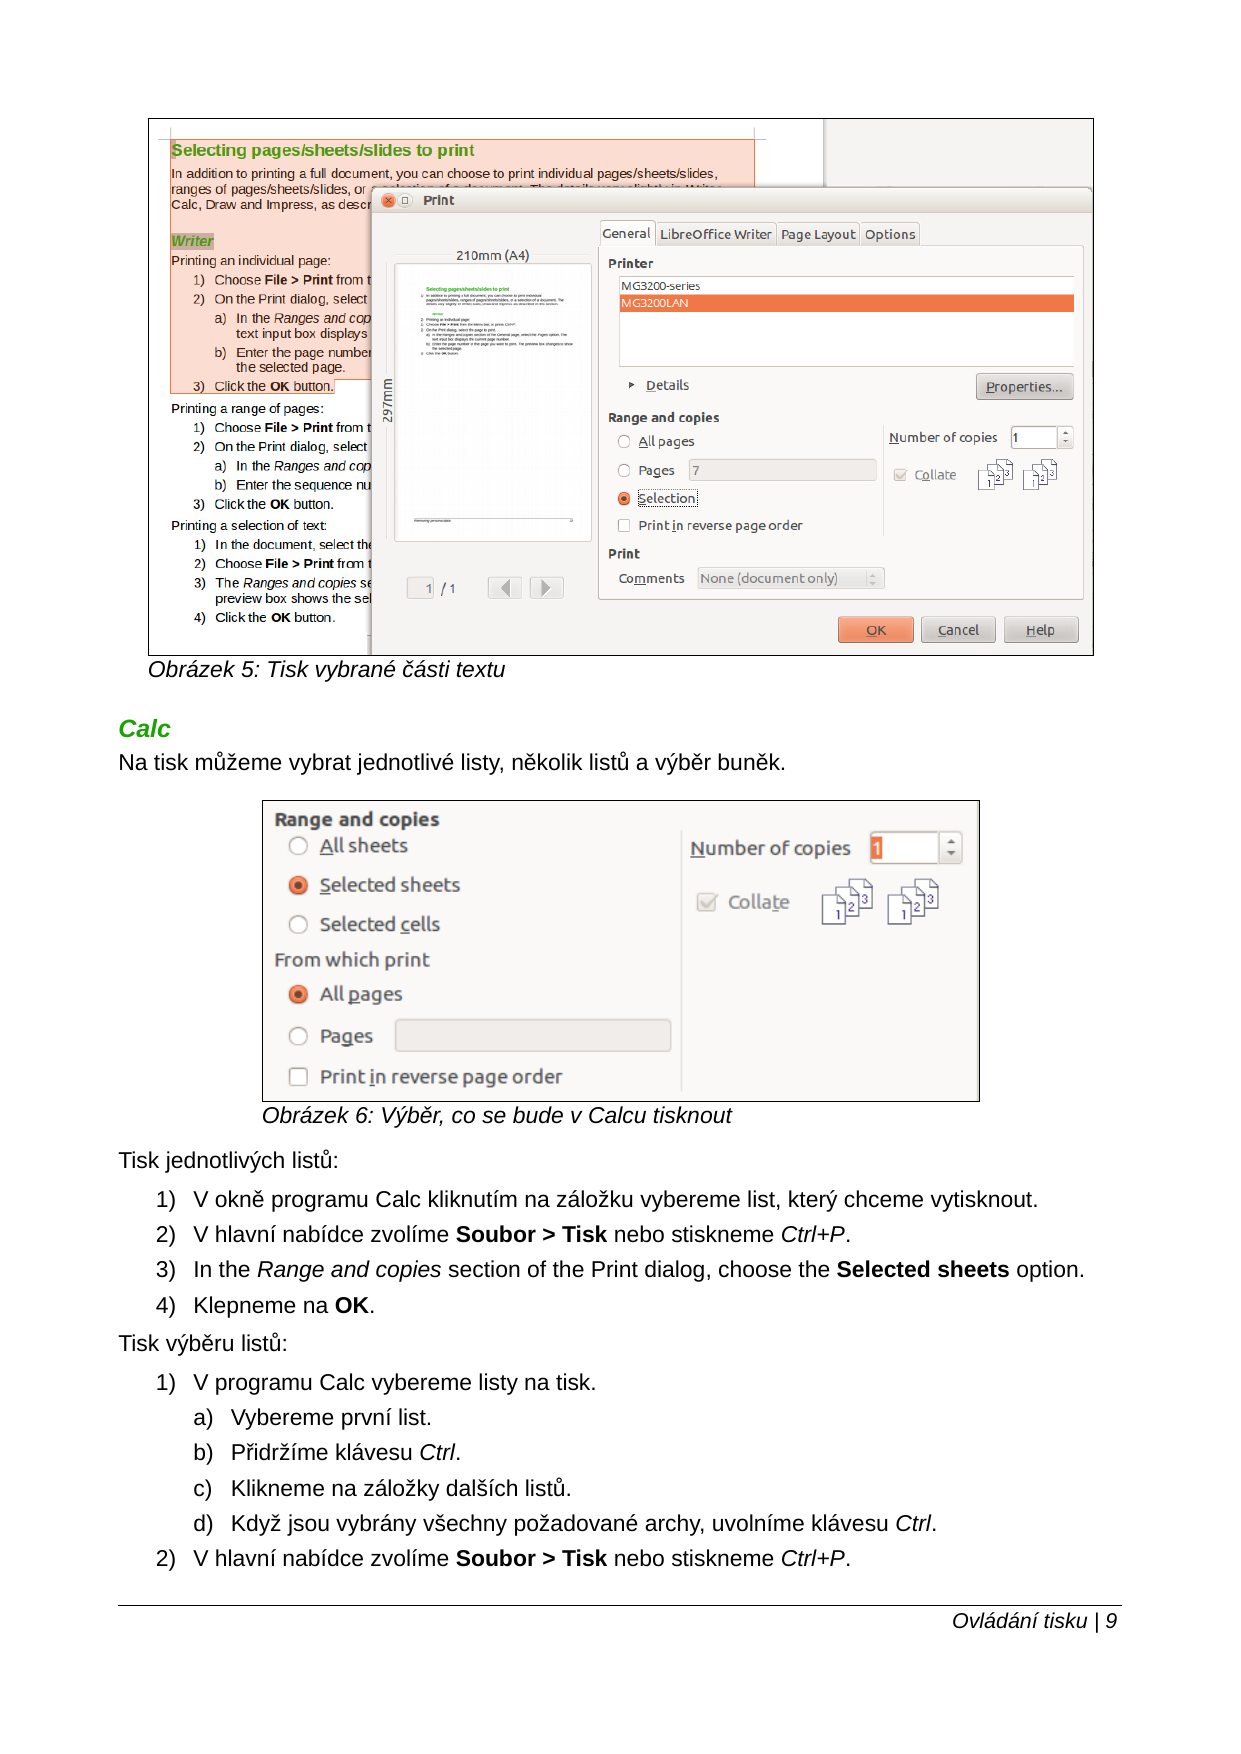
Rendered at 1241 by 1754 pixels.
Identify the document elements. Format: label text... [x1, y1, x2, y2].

list Přidržíme klávesu Ctrl. [193, 1439, 1122, 1466]
picture [263, 801, 979, 1101]
list Vybereme první list. [193, 1404, 1122, 1430]
list Klepneme na OK. [156, 1292, 1122, 1318]
list Tisk výběru listů: [118, 1330, 1122, 1356]
list Klikneme na záložky dalších listů. [193, 1474, 1122, 1501]
picture [149, 119, 1093, 655]
list Tisk jednotlivých listů: [118, 1147, 1122, 1173]
text Obrázek 6 : Výběr, co se bude v Calcu tisknout [262, 1102, 979, 1128]
list V okně programu Calc kliknutím na záložku vybereme list, který chceme vytisknout. [156, 1186, 1122, 1212]
text Obrázek 5 : Tisk vybrané části textu [148, 656, 1093, 682]
list V hlavní nabídce zvolíme Soubor > Tisk nebo stiskneme Ctrl+P. [156, 1545, 1122, 1571]
list V hlavní nabídce zvolíme Soubor > Tisk nebo stiskneme Ctrl+P. [156, 1221, 1122, 1248]
list Když jsou vybrány všechny požadované archy, uvolníme klávesu Ctrl. [193, 1510, 1122, 1536]
text Na tisk můžeme vybrat jednotlivé listy, několik listů a výběr buněk. [118, 749, 1122, 776]
list In the Range and copies section of the Print dialog, choose the Selected sheets option. [156, 1256, 1122, 1283]
list V programu Calc vybereme listy na tisk. [156, 1369, 1122, 1395]
subtitle Calc [118, 714, 1122, 743]
